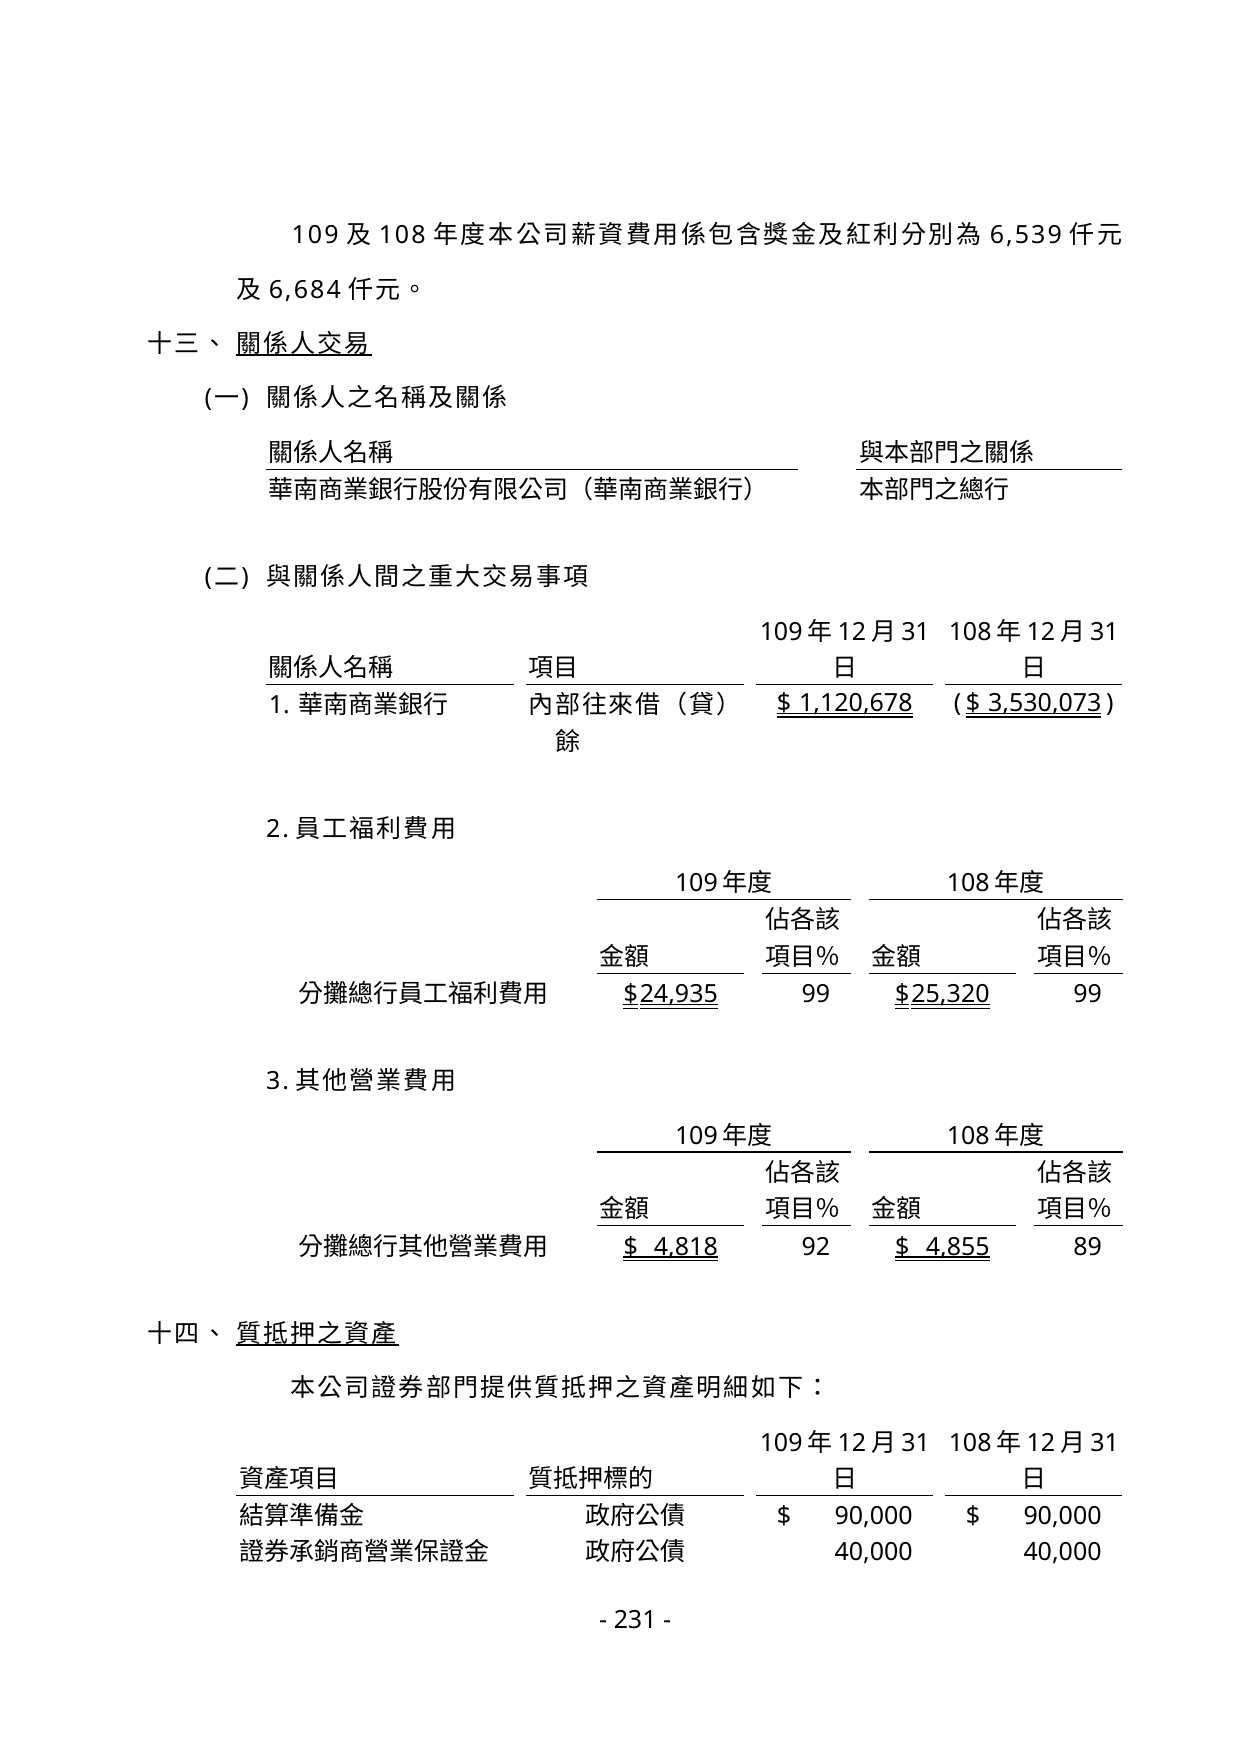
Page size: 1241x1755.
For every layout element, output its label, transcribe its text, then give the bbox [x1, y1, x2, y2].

text 十四、 質抵押之資產 [148, 1313, 1122, 1349]
table_cell [744, 900, 762, 972]
table_cell [933, 1495, 945, 1532]
table_cell 金額 [869, 1153, 1016, 1225]
table_header 109年度 [597, 863, 851, 899]
table_header 資產項目 [236, 1422, 514, 1494]
table_cell 1. 華南商業銀行 [266, 685, 514, 757]
table_cell [1016, 973, 1034, 1010]
table_cell 89 [1034, 1226, 1122, 1262]
text 2. 員工福利費用 [266, 808, 1122, 844]
table_cell [1016, 900, 1034, 972]
table_header 質抵押標的 [526, 1422, 744, 1494]
table_header [744, 1422, 756, 1494]
table_cell [933, 1532, 945, 1568]
table_cell [744, 1532, 756, 1568]
table_cell [851, 1151, 868, 1225]
table_cell 金額 [597, 900, 744, 972]
text (一) 關係人之名稱及關係 [177, 378, 1122, 414]
text 3. 其他營業費用 [266, 1061, 1122, 1097]
table_cell [295, 1151, 579, 1225]
table_cell 佔各該項目％ [1034, 900, 1122, 972]
table_cell 分攤總行員工福利費用 [295, 973, 579, 1010]
table_cell [851, 1225, 868, 1262]
table_cell [1016, 1153, 1034, 1225]
table_header 與本部門之關係 [856, 432, 1122, 468]
table_header 109年12月31日 [756, 611, 933, 684]
table_cell 99 [1034, 974, 1122, 1010]
table_cell $ 4,818 [597, 1226, 744, 1262]
table_cell 華南商業銀行股份有限公司（華南商業銀行） [266, 470, 797, 506]
table_header [851, 863, 868, 899]
table_cell [514, 1532, 526, 1568]
text (二) 與關係人間之重大交易事項 [177, 557, 1122, 593]
table_header [744, 611, 756, 684]
table_header [579, 863, 597, 899]
table_cell [514, 684, 526, 757]
table_cell [744, 684, 756, 757]
table_header [295, 1115, 579, 1151]
text 109及108年度本公司薪資費用係包含獎金及紅利分別為6,539仟元及6,684仟元。 [236, 215, 1122, 305]
table_cell 92 [762, 1226, 851, 1262]
table_cell 分攤總行其他營業費用 [295, 1225, 579, 1262]
table_cell $ 24,935 [597, 974, 744, 1010]
table_header 109年12月31日 [756, 1422, 933, 1494]
table_header [933, 1422, 945, 1494]
table_cell [744, 1225, 762, 1262]
table_cell [579, 973, 597, 1010]
table_header [933, 611, 945, 684]
table_cell [744, 973, 762, 1010]
table_cell [933, 684, 945, 757]
table_header 關係人名稱 [266, 611, 514, 684]
table_cell [744, 1153, 762, 1225]
table_cell 40,000 [756, 1532, 933, 1568]
table_cell 99 [762, 974, 851, 1010]
table_cell [851, 973, 868, 1010]
table_header 關係人名稱 [266, 432, 797, 468]
table_cell [579, 1151, 597, 1225]
table_cell 金額 [597, 1153, 744, 1225]
table_header 108年12月31日 [945, 1422, 1122, 1494]
table_cell $ 90,000 [945, 1496, 1122, 1532]
table_cell $ 25,320 [869, 974, 1016, 1010]
table_header [579, 1115, 597, 1151]
table_cell 政府公債 [526, 1532, 744, 1568]
table_header [295, 863, 579, 899]
table_cell $ 90,000 [756, 1496, 933, 1532]
table_cell 結算準備金 [236, 1496, 514, 1532]
table_cell 內部往來借（貸）餘 [526, 685, 744, 757]
table_cell 本部門之總行 [856, 470, 1122, 506]
table_header 108年度 [869, 1115, 1122, 1151]
table_header [514, 611, 526, 684]
table_cell 證券承銷商營業保證金 [236, 1532, 514, 1568]
table_cell [579, 899, 597, 972]
table_cell 佔各該項目％ [1034, 1153, 1122, 1225]
table_cell [851, 899, 868, 972]
table_cell 佔各該項目％ [762, 1153, 851, 1225]
table_cell $ 4,855 [869, 1226, 1016, 1262]
table_cell [1016, 1225, 1034, 1262]
table_cell $ 1,120,678 [756, 685, 933, 757]
table_cell ( $ 3,530,073 ) [945, 685, 1122, 757]
table_cell 佔各該項目％ [762, 900, 851, 972]
table_header [514, 1422, 526, 1494]
table_cell 40,000 [945, 1532, 1122, 1568]
table_cell [579, 1225, 597, 1262]
table_header 108年12月31日 [945, 611, 1122, 684]
table_header 項目 [526, 611, 744, 684]
text 十三、 關係人交易 [148, 323, 1122, 360]
table_cell [514, 1495, 526, 1532]
table_cell [744, 1495, 756, 1532]
table_header [798, 432, 856, 468]
table_cell 金額 [869, 900, 1016, 972]
table_cell [295, 899, 579, 972]
table_header 109年度 [597, 1115, 851, 1151]
table_header 108年度 [869, 863, 1122, 899]
text 本公司證券部門提供質抵押之資產明細如下： [236, 1368, 1122, 1404]
table_header [851, 1115, 868, 1151]
table_cell [798, 469, 856, 506]
table_cell 政府公債 [526, 1496, 744, 1532]
